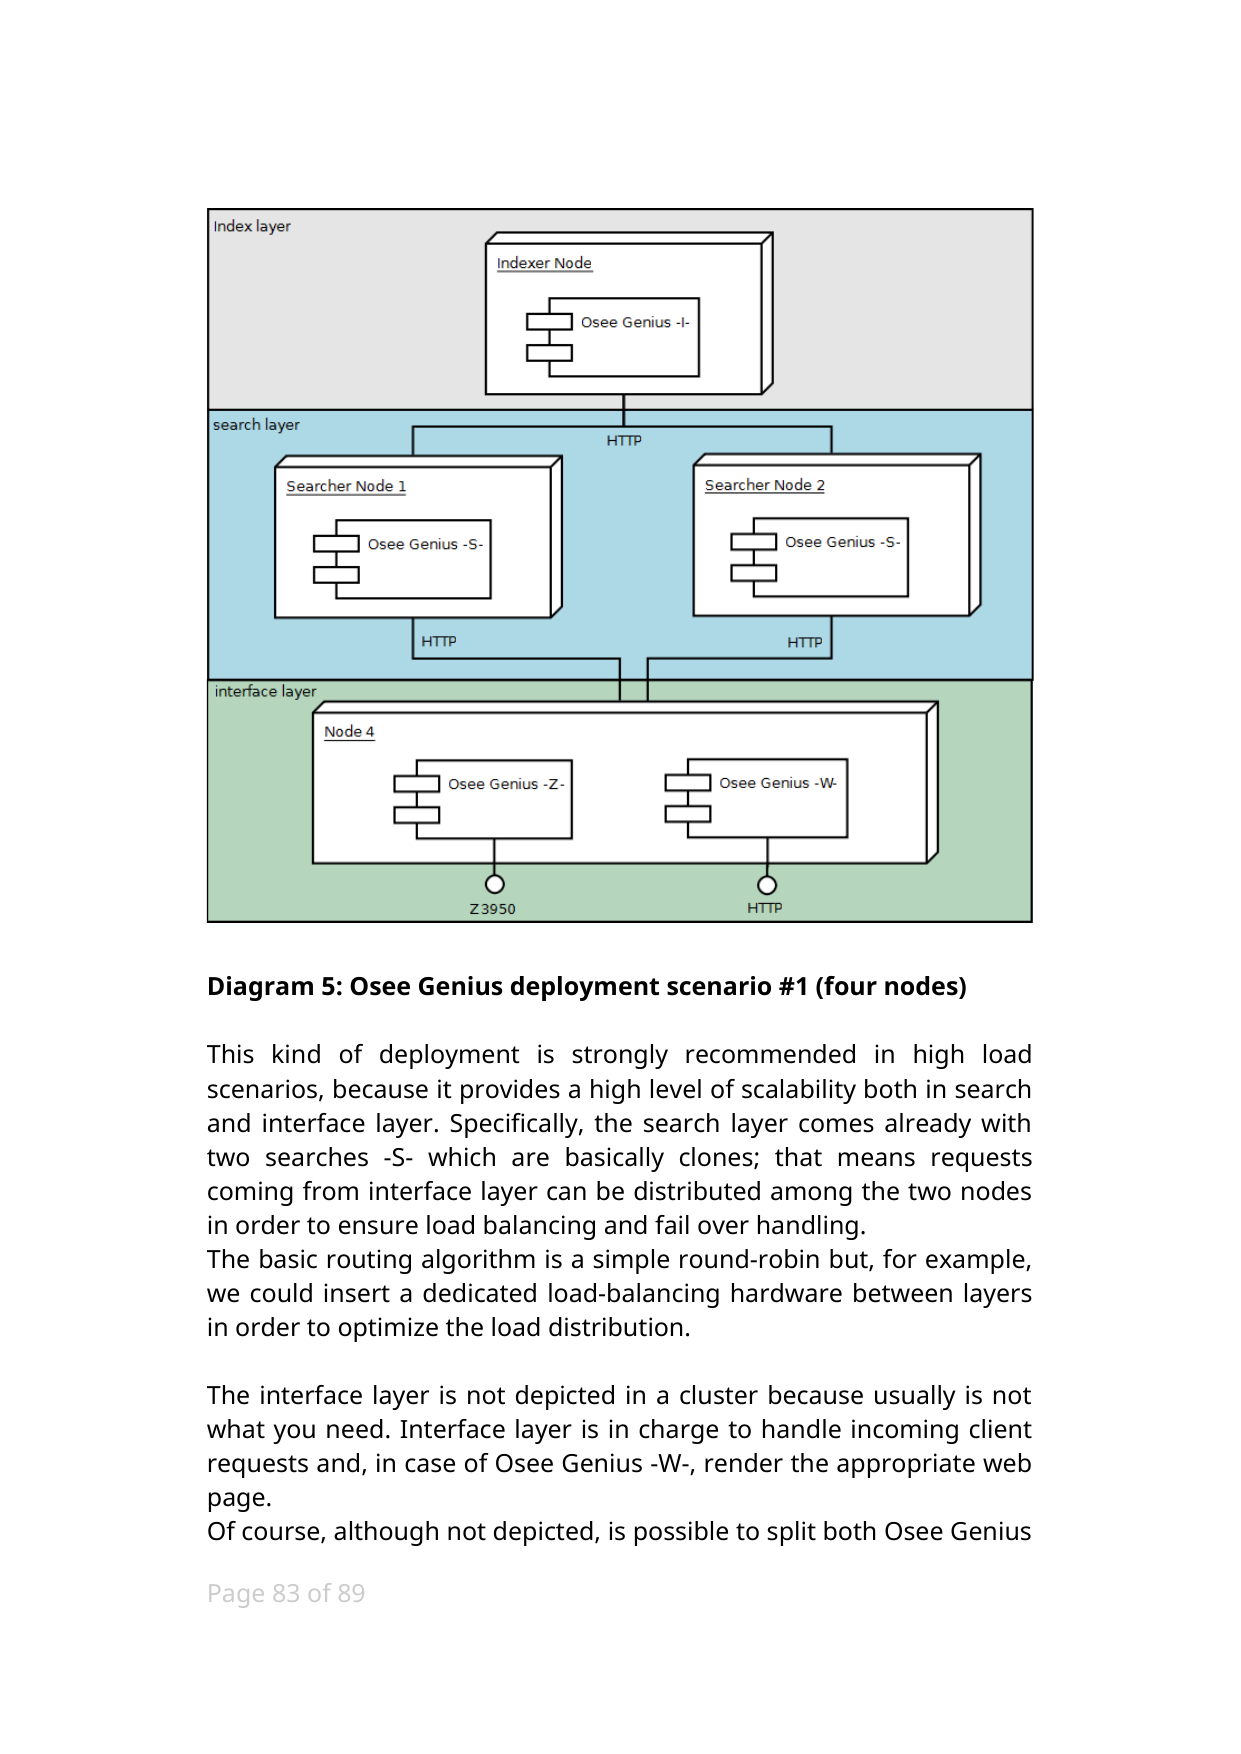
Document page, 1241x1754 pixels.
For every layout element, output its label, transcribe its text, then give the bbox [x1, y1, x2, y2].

text The interface layer is not depicted in a cluster because usually is not what you need. Interface layer is in charge to handle incoming client requests and, in case of Osee Genius -W-, render the appropriate web page. [207, 1378, 1033, 1514]
text The basic routing algorithm is a simple round-robin but, for example, we could insert a dedicated load-balancing hardware between layers in order to optimize the load distribution. [207, 1242, 1033, 1344]
text Of course, although not depicted, is possible to split both Osee Genius [207, 1514, 1033, 1548]
text Diagram 5: Osee Genius deployment scenario #1 (four nodes) [207, 969, 1033, 1003]
picture [206, 208, 1034, 923]
text This kind of deployment is strongly recommended in high load scenarios, because it provides a high level of scalability both in search and interface layer. Specifically, the search layer comes already with two searches -S- which are basically clones; that means requests coming from interface layer can be distributed among the two nodes in order to ensure load balancing and fail over handling. [207, 1037, 1033, 1242]
